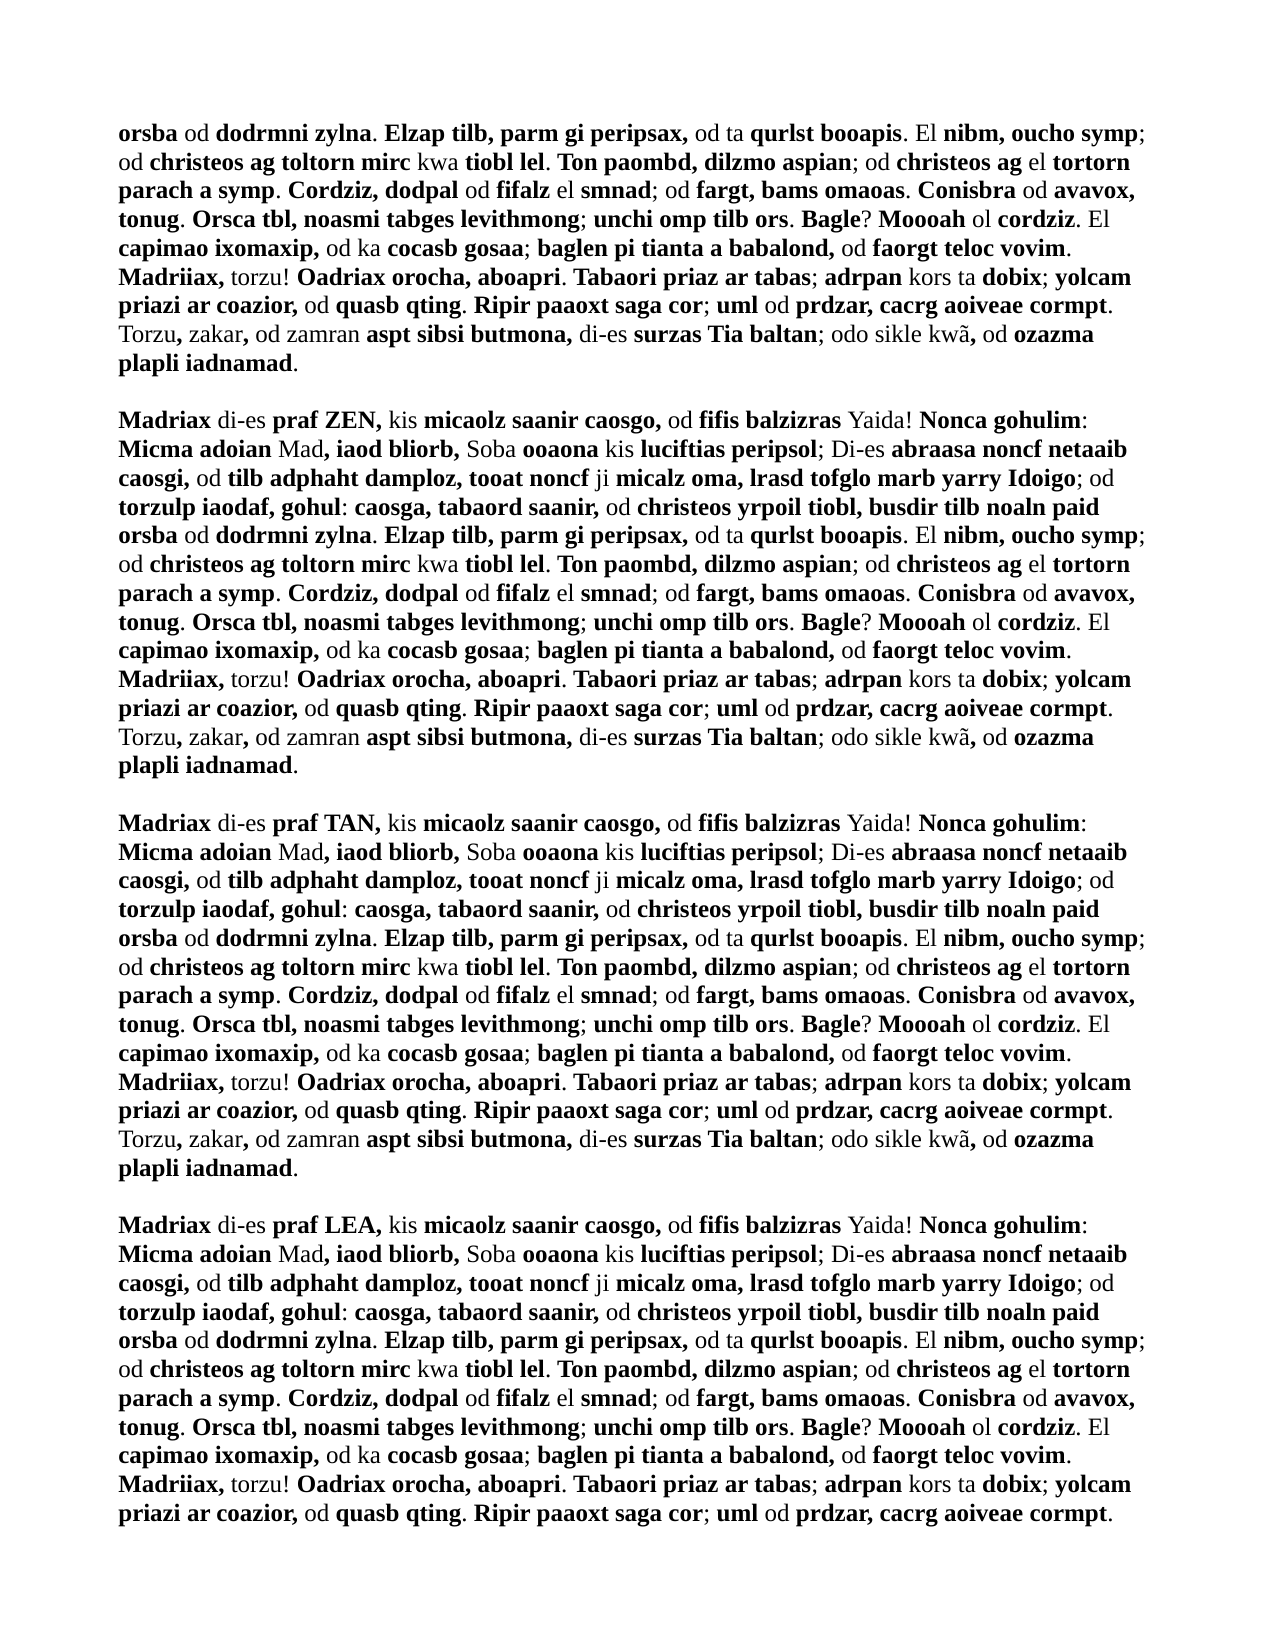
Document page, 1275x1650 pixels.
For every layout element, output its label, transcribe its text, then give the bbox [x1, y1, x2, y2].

text Madriax di-es praf ZEN, kis micaolz saanir caosgo, od fifis balzizras Yaida! Nonca gohulim: Micma adoian Mad, iaod bliorb, Soba ooaona kis luciftias peripsol; Di-es abraasa noncf netaaib caosgi, od tilb adphaht damploz, tooat noncf ji micalz oma, lrasd tofglo marb yarry Idoigo; od torzulp iaodaf, gohul: caosga, tabaord saanir, od christeos yrpoil tiobl, busdir tilb noaln paid orsba od dodrmni zylna. Elzap tilb, parm gi peripsax, od ta qurlst booapis. El nibm, oucho symp; od christeos ag toltorn mirc kwa tiobl lel. Ton paombd, dilzmo aspian; od christeos ag el tortorn parach a symp. Cordziz, dodpal od fifalz el smnad; od fargt, bams omaoas. Conisbra od avavox, tonug. Orsca tbl, noasmi tabges levithmong; unchi omp tilb ors. Bagle? Moooah ol cordziz. El capimao ixomaxip, od ka cocasb gosaa; baglen pi tianta a babalond, od faorgt teloc vovim. Madriiax, torzu! Oadriax orocha, aboapri. Tabaori priaz ar tabas; adrpan kors ta dobix; yolcam priazi ar coazior, od quasb qting. Ripir paaoxt saga cor; uml od prdzar, cacrg aoiveae cormpt. Torzu, zakar, od zamran aspt sibsi butmona, di-es surzas Tia baltan; odo sikle kwã, od ozazma plapli iadnamad. [118, 406, 1157, 779]
text Madriax di-es praf LEA, kis micaolz saanir caosgo, od fifis balzizras Yaida! Nonca gohulim: Micma adoian Mad, iaod bliorb, Soba ooaona kis luciftias peripsol; Di-es abraasa noncf netaaib caosgi, od tilb adphaht damploz, tooat noncf ji micalz oma, lrasd tofglo marb yarry Idoigo; od torzulp iaodaf, gohul: caosga, tabaord saanir, od christeos yrpoil tiobl, busdir tilb noaln paid orsba od dodrmni zylna. Elzap tilb, parm gi peripsax, od ta qurlst booapis. El nibm, oucho symp; od christeos ag toltorn mirc kwa tiobl lel. Ton paombd, dilzmo aspian; od christeos ag el tortorn parach a symp. Cordziz, dodpal od fifalz el smnad; od fargt, bams omaoas. Conisbra od avavox, tonug. Orsca tbl, noasmi tabges levithmong; unchi omp tilb ors. Bagle? Moooah ol cordziz. El capimao ixomaxip, od ka cocasb gosaa; baglen pi tianta a babalond, od faorgt teloc vovim. Madriiax, torzu! Oadriax orocha, aboapri. Tabaori priaz ar tabas; adrpan kors ta dobix; yolcam priazi ar coazior, od quasb qting. Ripir paaoxt saga cor; uml od prdzar, cacrg aoiveae cormpt. [118, 1211, 1157, 1527]
text orsba od dodrmni zylna. Elzap tilb, parm gi peripsax, od ta qurlst booapis. El nibm, oucho symp; od christeos ag toltorn mirc kwa tiobl lel. Ton paombd, dilzmo aspian; od christeos ag el tortorn parach a symp. Cordziz, dodpal od fifalz el smnad; od fargt, bams omaoas. Conisbra od avavox, tonug. Orsca tbl, noasmi tabges levithmong; unchi omp tilb ors. Bagle? Moooah ol cordziz. El capimao ixomaxip, od ka cocasb gosaa; baglen pi tianta a babalond, od faorgt teloc vovim. Madriiax, torzu! Oadriax orocha, aboapri. Tabaori priaz ar tabas; adrpan kors ta dobix; yolcam priazi ar coazior, od quasb qting. Ripir paaoxt saga cor; uml od prdzar, cacrg aoiveae cormpt. Torzu, zakar, od zamran aspt sibsi butmona, di-es surzas Tia baltan; odo sikle kwã, od ozazma plapli iadnamad. [118, 118, 1157, 377]
text Madriax di-es praf TAN, kis micaolz saanir caosgo, od fifis balzizras Yaida! Nonca gohulim: Micma adoian Mad, iaod bliorb, Soba ooaona kis luciftias peripsol; Di-es abraasa noncf netaaib caosgi, od tilb adphaht damploz, tooat noncf ji micalz oma, lrasd tofglo marb yarry Idoigo; od torzulp iaodaf, gohul: caosga, tabaord saanir, od christeos yrpoil tiobl, busdir tilb noaln paid orsba od dodrmni zylna. Elzap tilb, parm gi peripsax, od ta qurlst booapis. El nibm, oucho symp; od christeos ag toltorn mirc kwa tiobl lel. Ton paombd, dilzmo aspian; od christeos ag el tortorn parach a symp. Cordziz, dodpal od fifalz el smnad; od fargt, bams omaoas. Conisbra od avavox, tonug. Orsca tbl, noasmi tabges levithmong; unchi omp tilb ors. Bagle? Moooah ol cordziz. El capimao ixomaxip, od ka cocasb gosaa; baglen pi tianta a babalond, od faorgt teloc vovim. Madriiax, torzu! Oadriax orocha, aboapri. Tabaori priaz ar tabas; adrpan kors ta dobix; yolcam priazi ar coazior, od quasb qting. Ripir paaoxt saga cor; uml od prdzar, cacrg aoiveae cormpt. Torzu, zakar, od zamran aspt sibsi butmona, di-es surzas Tia baltan; odo sikle kwã, od ozazma plapli iadnamad. [118, 808, 1157, 1182]
